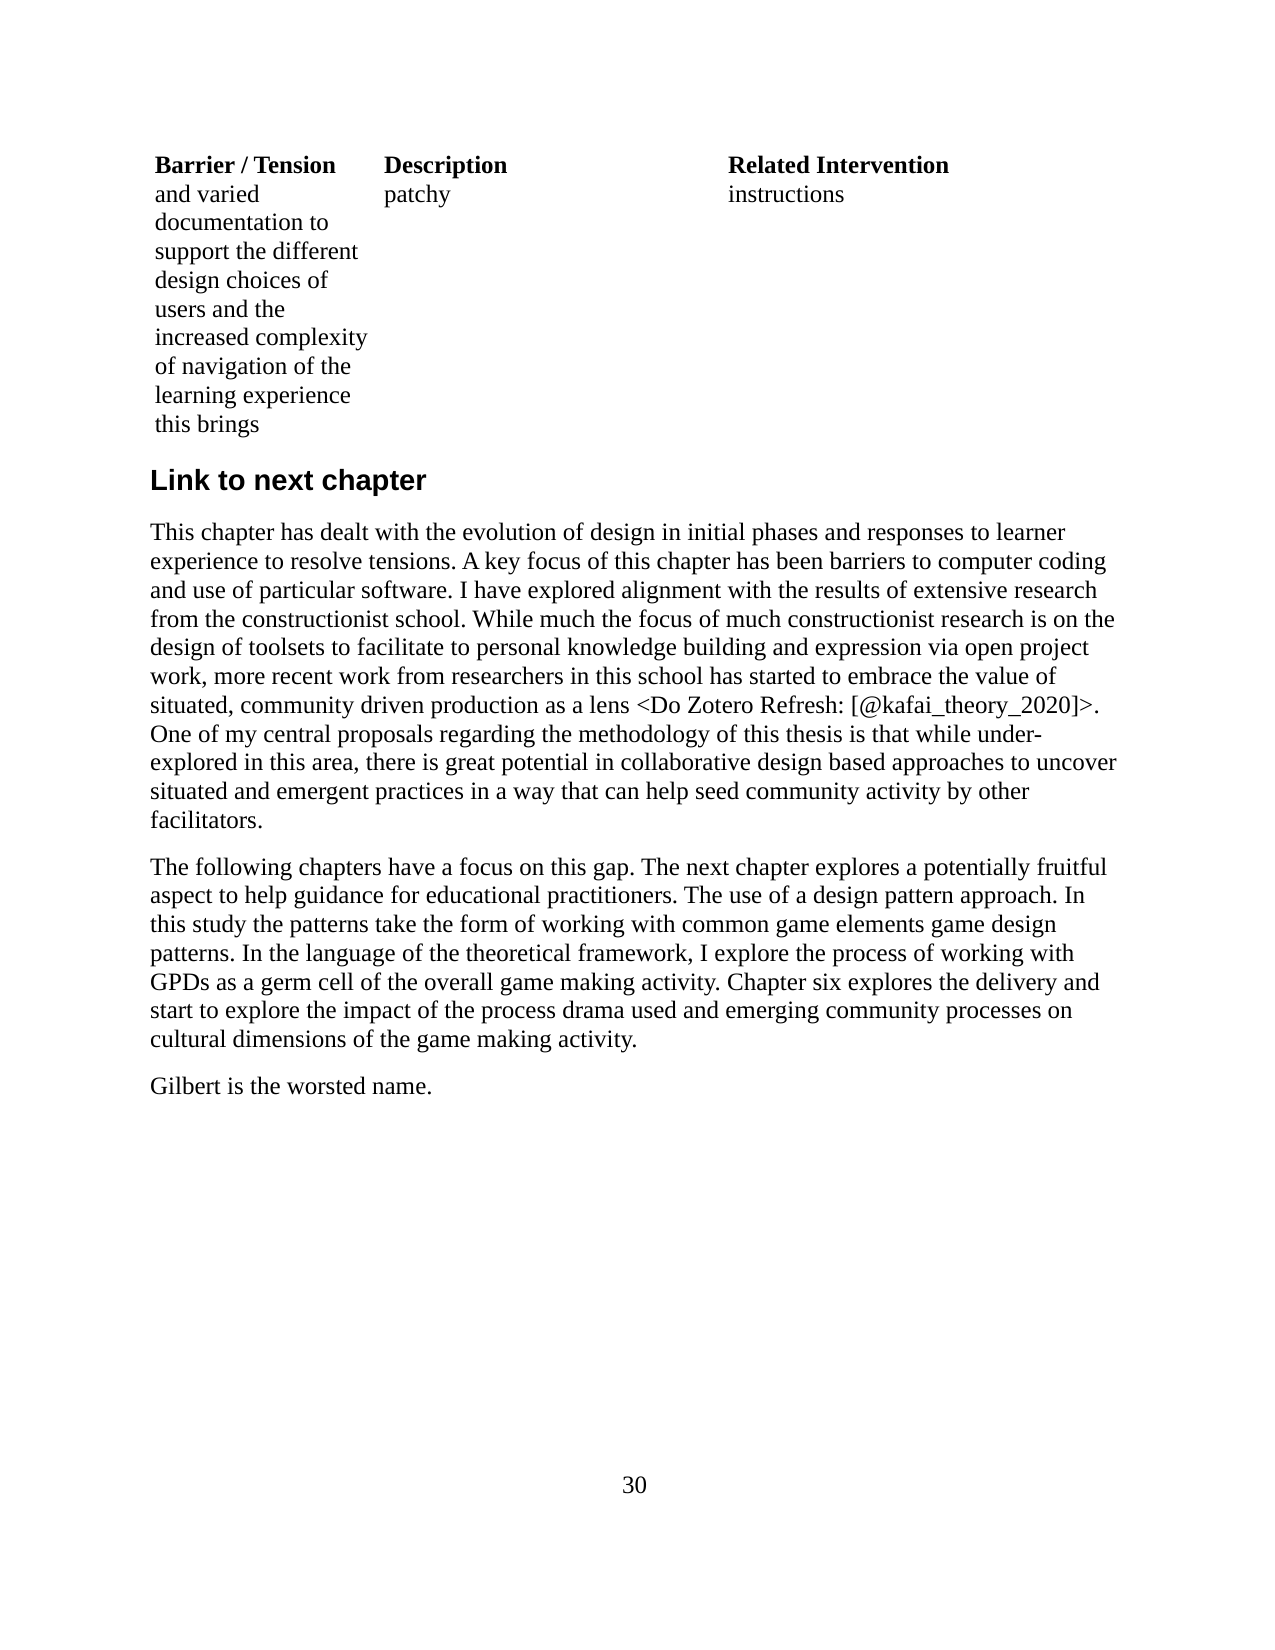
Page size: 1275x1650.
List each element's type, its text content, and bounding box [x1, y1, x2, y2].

table_cell patchy [379, 179, 723, 437]
text This chapter has dealt with the evolution of design in initial phases and responses to learner experience to resolve tensions. A key focus of this chapter has been barriers to computer coding and use of particular software. I have explored alignment with the results of extensive research from the constructionist school. While much the focus of much constructionist research is on the design of toolsets to facilitate to personal knowledge building and expression via open project work, more recent work from researchers in this school has started to embrace the value of situated, community driven production as a lens <Do Zotero Refresh: [@kafai_theory_2020]>. One of my central proposals regarding the methodology of this thesis is that while under-explored in this area, there is great potential in collaborative design based approaches to uncover situated and emergent practices in a way that can help seed community activity by other facilitators. [150, 517, 1125, 834]
subtitle Link to next chapter [150, 462, 1125, 496]
table_header Description [379, 150, 723, 179]
table_header Related Intervention [724, 150, 1125, 179]
table_cell and varied documentation to support the different design choices of users and the increased complexity of navigation of the learning experience this brings [150, 179, 379, 437]
text The following chapters have a focus on this gap. The next chapter explores a potentially fruitful aspect to help guidance for educational practitioners. The use of a design pattern approach. In this study the patterns take the form of working with common game elements game design patterns. In the language of the theoretical framework, I explore the process of working with GPDs as a germ cell of the overall game making activity. Chapter six explores the delivery and start to explore the impact of the process drama used and emerging community processes on cultural dimensions of the game making activity. [150, 852, 1125, 1053]
text Gilbert is the worsted name. [150, 1071, 1125, 1099]
table_header Barrier / Tension [150, 150, 379, 179]
table_cell instructions [724, 179, 1125, 437]
